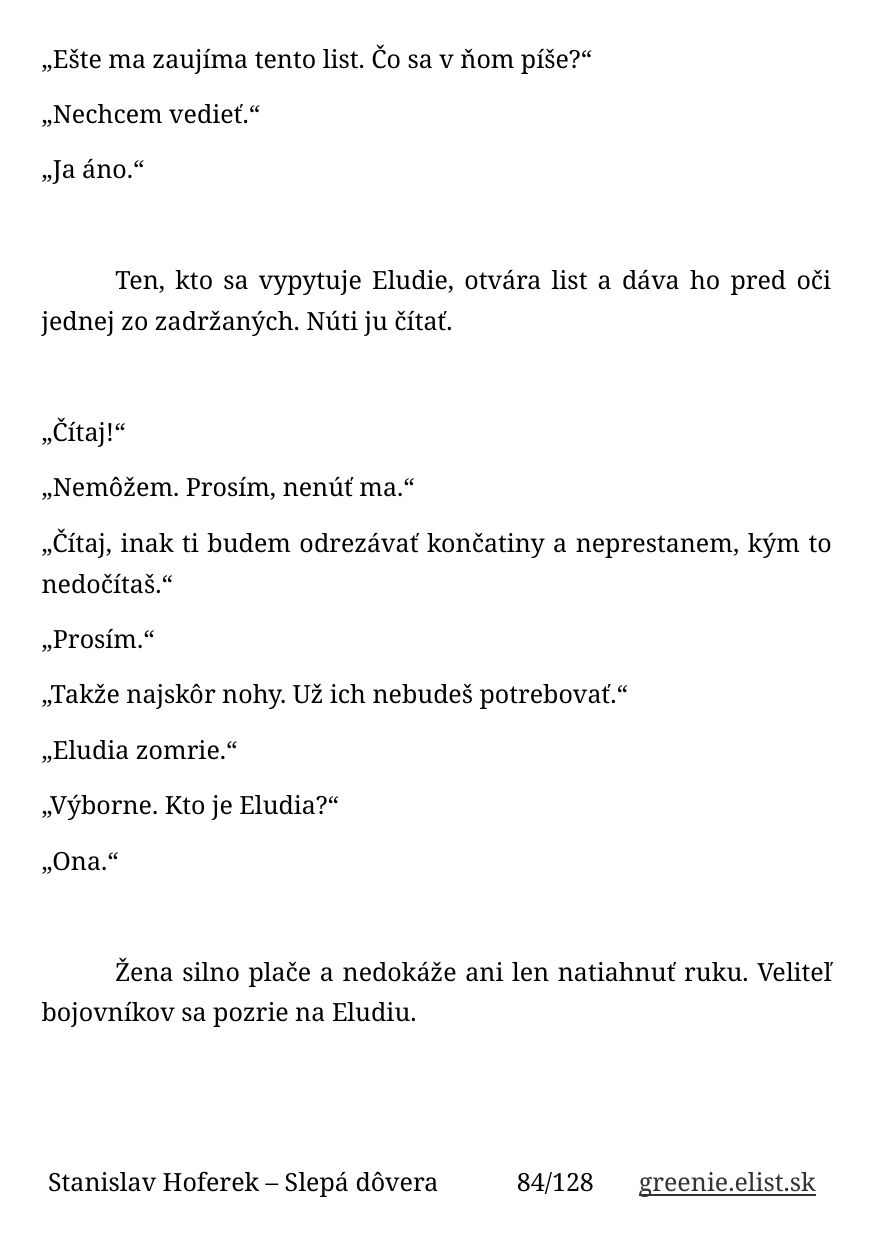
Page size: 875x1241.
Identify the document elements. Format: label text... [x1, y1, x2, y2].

text „Eludia zomrie.“ [41, 733, 833, 767]
text „Ona.“ [41, 843, 833, 877]
text „Nechcem vedieť.“ [41, 97, 833, 131]
text „Nemôžem. Prosím, nenúť ma.“ [41, 470, 833, 504]
text „Ešte ma zaujíma tento list. Čo sa v ňom píše?“ [41, 41, 833, 75]
text „Prosím.“ [41, 622, 833, 656]
text „Čítaj!“ [41, 415, 833, 449]
text „Výborne. Kto je Eludia?“ [41, 788, 833, 822]
text Ten, kto sa vypytuje Eludie, otvára list a dáva ho pred oči jednej zo zadržaných. Núti ju čítať. [41, 263, 833, 338]
text „Takže najskôr nohy. Už ich nebudeš potrebovať.“ [41, 677, 833, 711]
text Žena silno plače a nedokáže ani len natiahnuť ruku. Veliteľ bojovníkov sa pozrie na Eludiu. [41, 954, 833, 1029]
text „Čítaj, inak ti budem odrezávať končatiny a neprestanem, kým to nedočítaš.“ [41, 526, 833, 600]
text „Ja áno.“ [41, 152, 833, 186]
